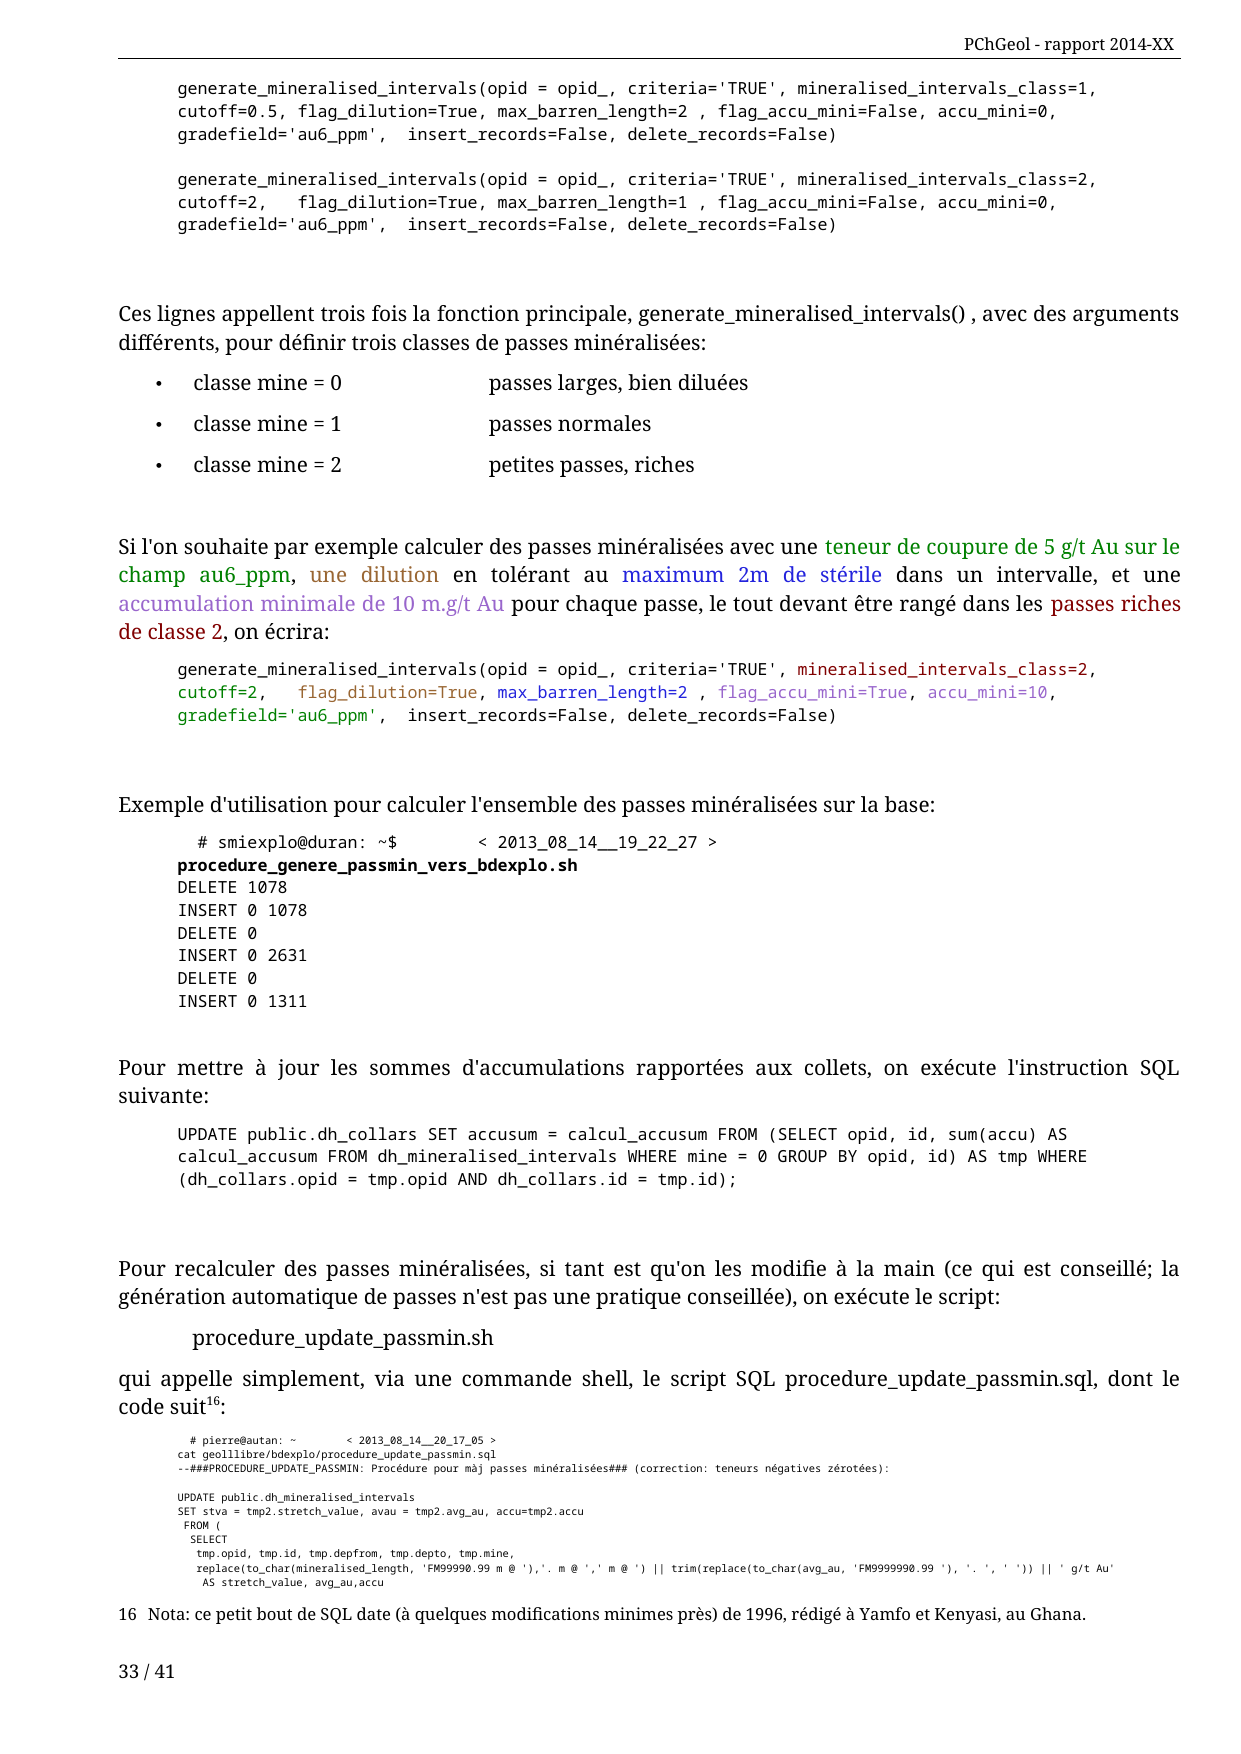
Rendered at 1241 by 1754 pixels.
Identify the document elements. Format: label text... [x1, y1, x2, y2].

text INSERT 0 2631 [177, 944, 1181, 967]
text INSERT 0 1311 [177, 989, 1181, 1012]
text # pierre@autan: ~ < 2013_08_14__20_17_05 > [177, 1433, 1181, 1447]
text Exemple d'utilisation pour calculer l'ensemble des passes minéralisées sur la base: [118, 790, 1181, 818]
text DELETE 1078 [177, 876, 1181, 899]
list classe mine = 2 petites passes, riches [156, 450, 1181, 479]
text generate_mineralised_intervals(opid = opid_, criteria='TRUE', mineralised_intervals_class=1, cutoff=0.5, flag_dilution=True, max_barren_length=2 , flag_accu_mini=False, accu_mini=0, gradefield='au6_ppm', insert_records=False, delete_records=False) [177, 77, 1181, 145]
text Ces lignes appellent trois fois la fonction principale, generate_mineralised_intervals() , avec des arguments différents, pour définir trois classes de passes minéralisées: [118, 299, 1181, 356]
text Pour mettre à jour les sommes d'accumulations rapportées aux collets, on exécute l'instruction SQL suivante: [118, 1053, 1181, 1110]
text DELETE 0 [177, 967, 1181, 989]
text Pour recalculer des passes minéralisées, si tant est qu'on les modifie à la main (ce qui est conseillé; la génération automatique de passes n'est pas une pratique conseillée), on exécute le script: [118, 1254, 1181, 1311]
text # smiexplo@duran: ~$ < 2013_08_14__19_22_27 > [177, 831, 1181, 853]
text DELETE 0 [177, 921, 1181, 944]
text cat geolllibre/bdexplo/procedure_update_passmin.sql [177, 1447, 1181, 1462]
list classe mine = 1 passes normales [156, 409, 1181, 438]
text FROM ( [177, 1518, 1181, 1532]
text SET stva = tmp2.stretch_value, avau = tmp2.avg_au, accu=tmp2.accu [177, 1504, 1181, 1518]
text --###PROCEDURE_UPDATE_PASSMIN: Procédure pour màj passes minéralisées### (correction: teneurs négatives zérotées): [177, 1462, 1181, 1476]
text Nota: ce petit bout de SQL date (à quelques modifications minimes près) de 1996, rédigé à Yamfo et Kenyasi, au Ghana. [118, 1602, 1181, 1625]
text UPDATE public.dh_collars SET accusum = calcul_accusum FROM (SELECT opid, id, sum(accu) AS calcul_accusum FROM dh_mineralised_intervals WHERE mine = 0 GROUP BY opid, id) AS tmp WHERE (dh_collars.opid = tmp.opid AND dh_collars.id = tmp.id); [177, 1122, 1181, 1190]
text qui appelle simplement, via une commande shell, le script SQL procedure_update_passmin.sql, dont le code suit: [118, 1364, 1181, 1421]
text tmp.opid, tmp.id, tmp.depfrom, tmp.depto, tmp.mine, [177, 1547, 1181, 1561]
text Si l'on souhaite par exemple calculer des passes minéralisées avec une teneur de coupure de 5 g/t Au sur le champ au6_ppm, une dilution en tolérant au maximum 2m de stérile dans un intervalle, et une accumulation minimale de 10 m.g/t Au pour chaque passe, le tout devant être rangé dans les passes riches de classe 2, on écrira: [118, 532, 1181, 646]
text AS stretch_value, avg_au,accu [177, 1575, 1181, 1589]
text UPDATE public.dh_mineralised_intervals [177, 1490, 1181, 1504]
text procedure_genere_passmin_vers_bdexplo.sh [177, 853, 1181, 876]
text procedure_update_passmin.sh [118, 1323, 1181, 1352]
text generate_mineralised_intervals(opid = opid_, criteria='TRUE', mineralised_intervals_class=2, cutoff=2, flag_dilution=True, max_barren_length=1 , flag_accu_mini=False, accu_mini=0, gradefield='au6_ppm', insert_records=False, delete_records=False) [177, 168, 1181, 236]
text SELECT [177, 1532, 1181, 1547]
list classe mine = 0 passes larges, bien diluées [156, 368, 1181, 397]
text INSERT 0 1078 [177, 899, 1181, 921]
text generate_mineralised_intervals(opid = opid_, criteria='TRUE', mineralised_intervals_class=2, cutoff=2, flag_dilution=True, max_barren_length=2 , flag_accu_mini=True, accu_mini=10, gradefield='au6_ppm', insert_records=False, delete_records=False) [177, 658, 1181, 726]
text replace(to_char(mineralised_length, 'FM99990.99 m @ '),'. m @ ',' m @ ') || trim(replace(to_char(avg_au, 'FM9999990.99 '), '. ', ' ')) || ' g/t Au' [177, 1561, 1181, 1575]
